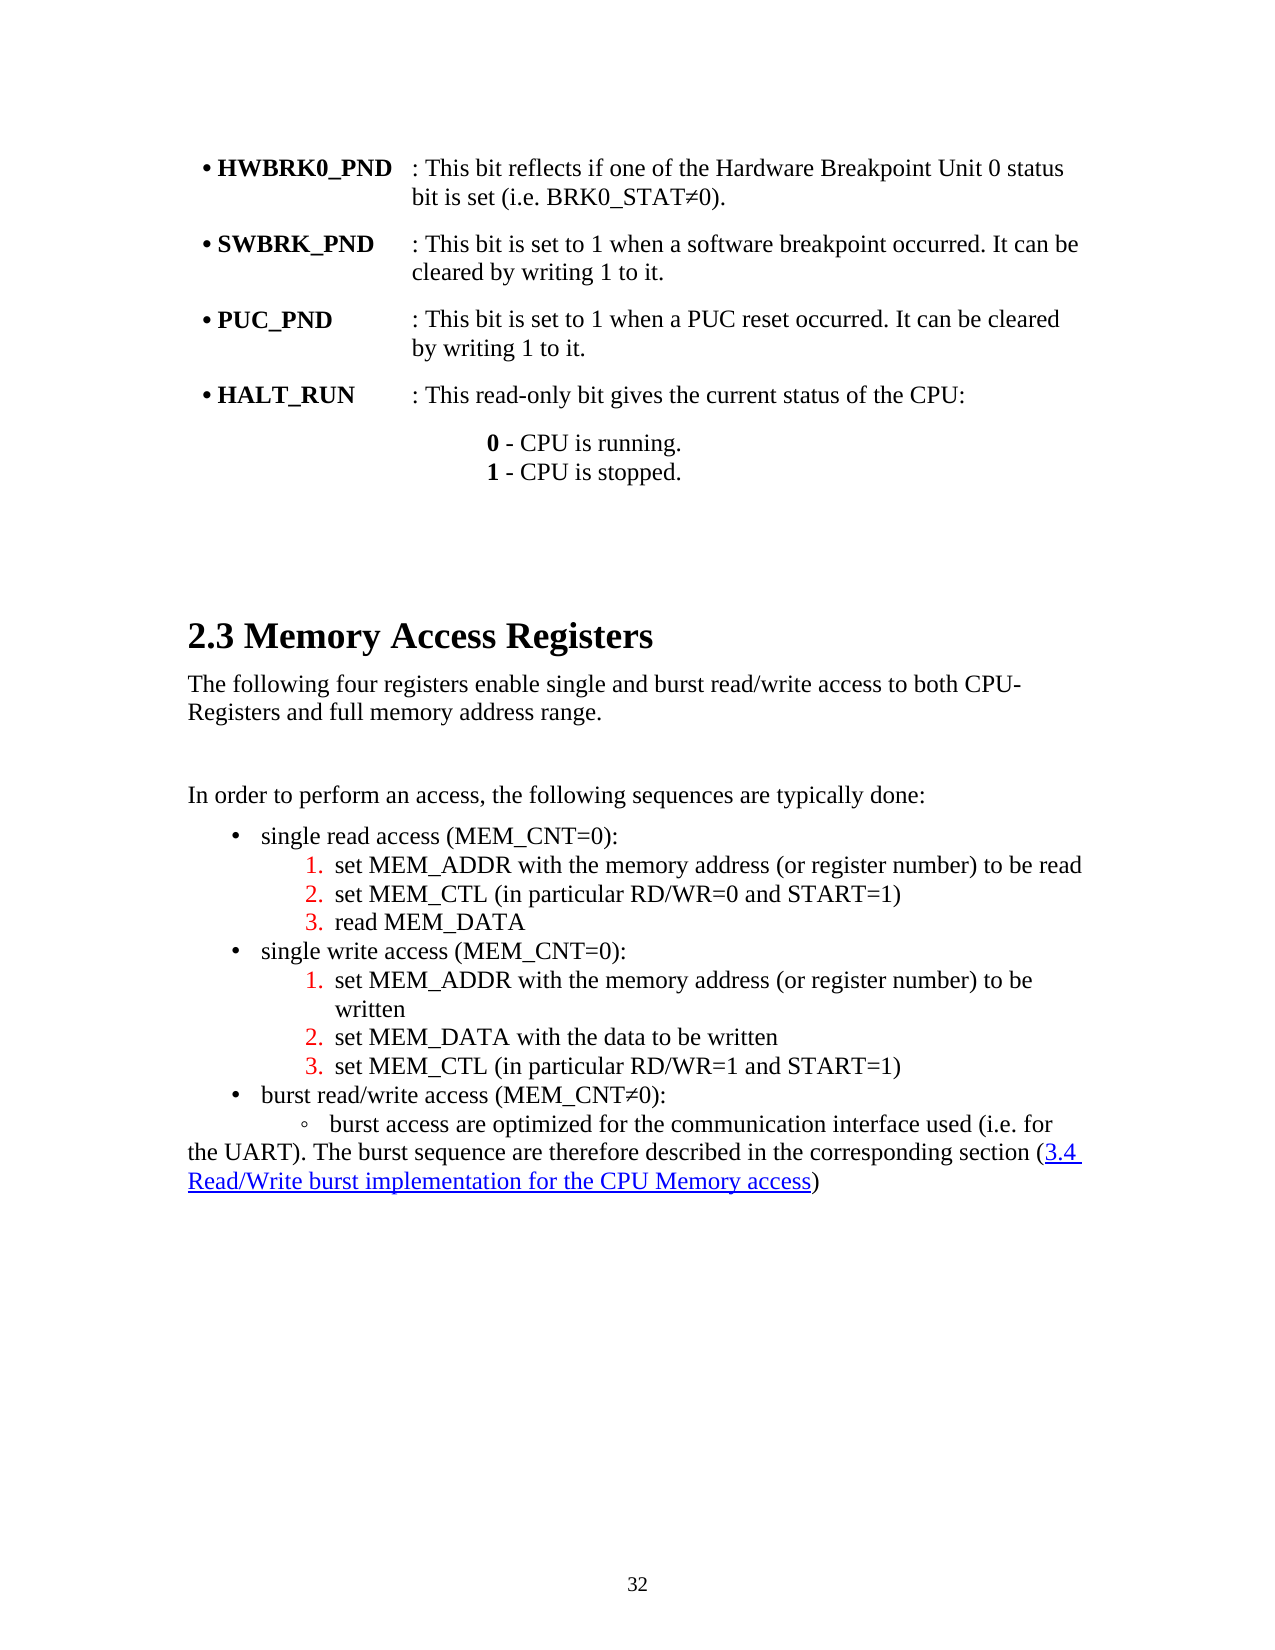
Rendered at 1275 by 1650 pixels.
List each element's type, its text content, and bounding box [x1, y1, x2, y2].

text In order to perform an access, the following sequences are typically done: [187, 780, 1088, 809]
table_cell [187, 378, 199, 425]
text 2.3 Memory Access Registers [187, 613, 1088, 656]
table_cell [187, 425, 199, 489]
table_cell 0 - CPU is running. 1 - CPU is stopped. [409, 425, 1088, 489]
text ◦ burst access are optimized for the communication interface used (i.e. for the UART). The burst sequence are therefore described in the corresponding section (3.4 Read/Write burst implementation for the CPU Memory access) [187, 1109, 1088, 1195]
table_cell • HALT_RUN [200, 378, 409, 425]
table_cell • HWBRK0_PND [200, 150, 409, 226]
table_cell [200, 425, 409, 489]
list set MEM_CTL (in particular RD/WR=1 and START=1) [305, 1051, 1088, 1080]
list set MEM_ADDR with the memory address (or register number) to be written [305, 965, 1088, 1022]
text The following four registers enable single and burst read/write access to both CPU-Registers and full memory address range. [187, 669, 1088, 726]
table_cell • SWBRK_PND [200, 226, 409, 302]
table_cell : This bit is set to 1 when a PUC reset occurred. It can be cleared by writing 1 to it. [409, 302, 1088, 377]
table_cell : This bit is set to 1 when a software breakpoint occurred. It can be cleared by writing 1 to it. [409, 226, 1088, 302]
list set MEM_ADDR with the memory address (or register number) to be read [305, 850, 1088, 879]
table_cell • PUC_PND [200, 302, 409, 377]
table_cell : This bit reflects if one of the Hardware Breakpoint Unit 0 status bit is set (i.e. BRK0_STAT≠0). [409, 150, 1088, 226]
list read MEM_DATA [305, 907, 1088, 936]
list set MEM_CTL (in particular RD/WR=0 and START=1) [305, 879, 1088, 907]
table_cell [187, 302, 199, 377]
list burst read/write access (MEM_CNT≠0): [231, 1080, 1088, 1109]
table_cell [187, 226, 199, 302]
list single write access (MEM_CNT=0): [231, 936, 1088, 965]
list set MEM_DATA with the data to be written [305, 1022, 1088, 1051]
table_cell [187, 150, 199, 226]
list single read access (MEM_CNT=0): [231, 821, 1088, 850]
table_cell : This read-only bit gives the current status of the CPU: [409, 378, 1088, 425]
